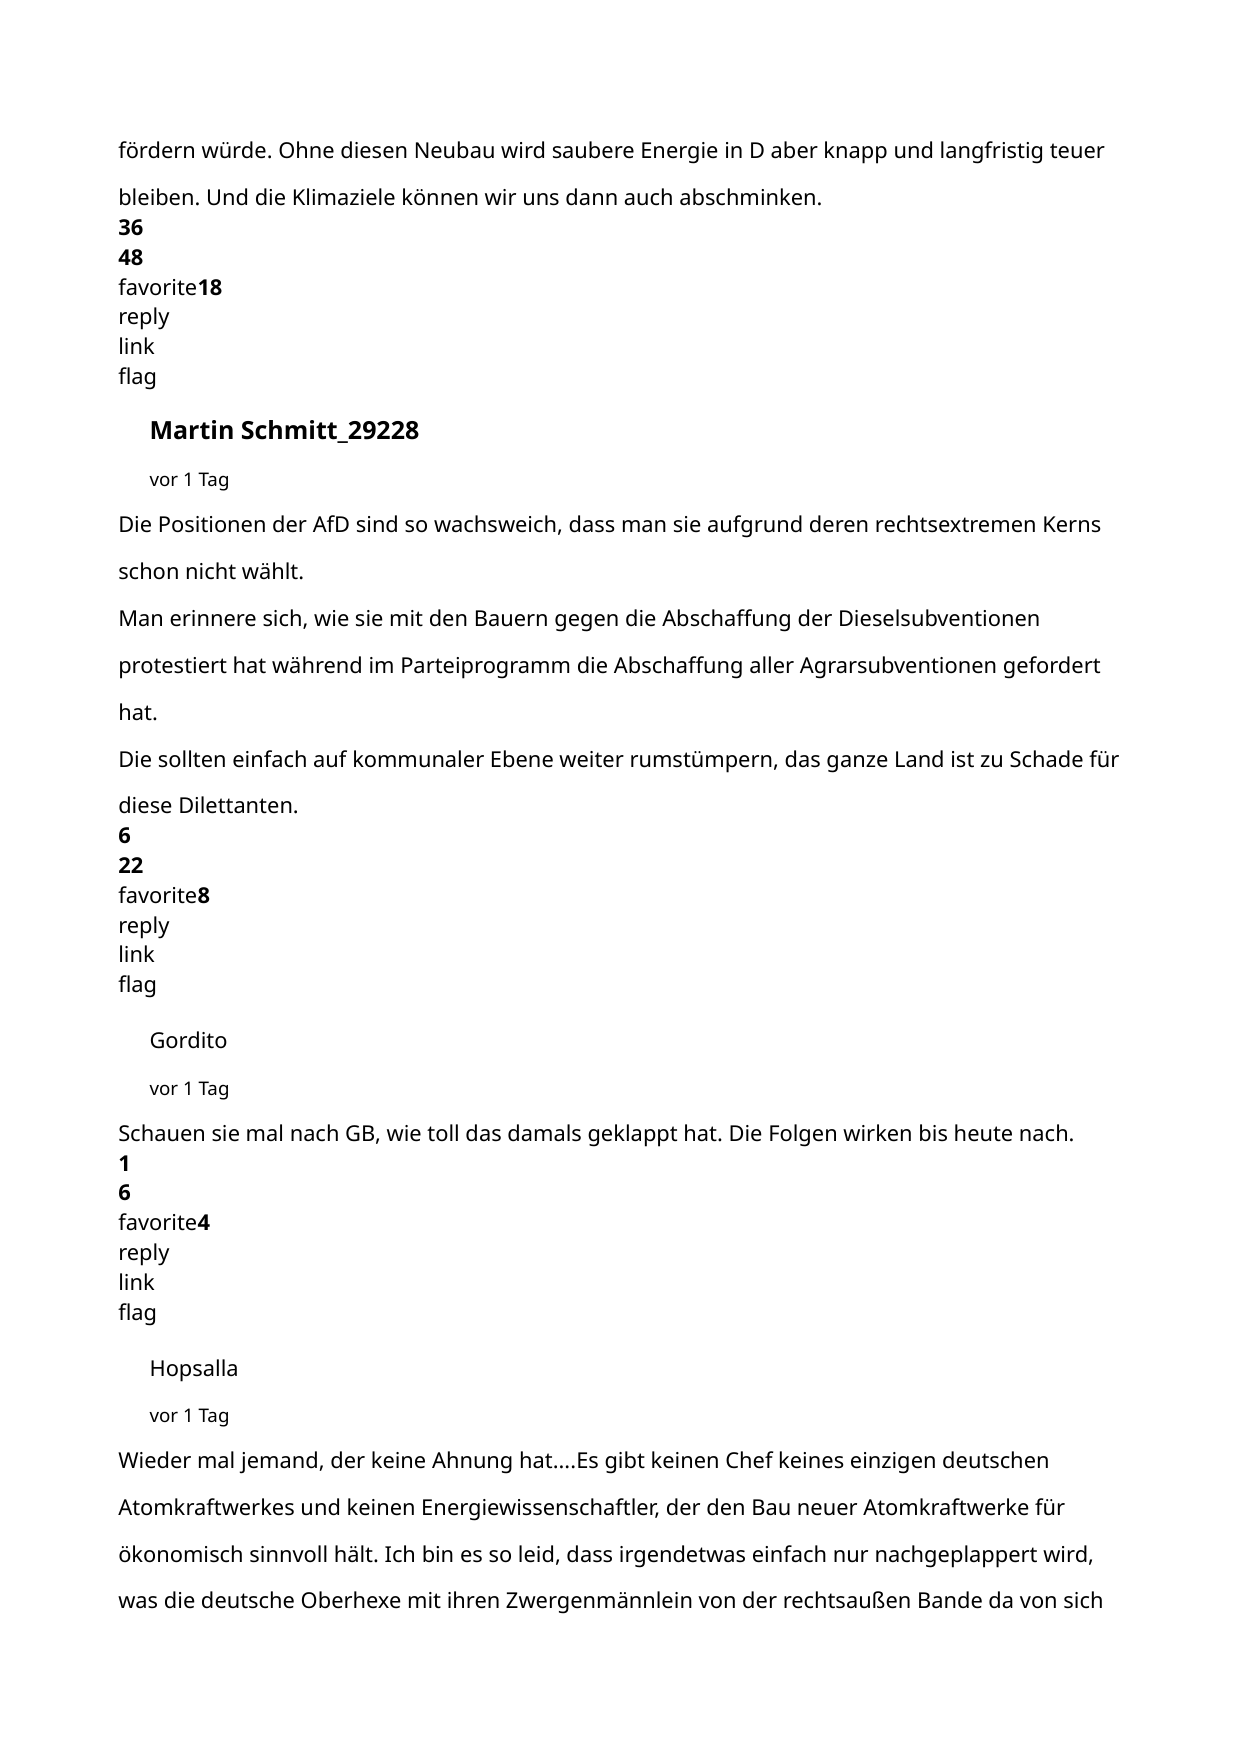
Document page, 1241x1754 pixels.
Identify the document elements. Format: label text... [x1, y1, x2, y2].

text Die Positionen der AfD sind so wachsweich, dass man sie aufgrund deren rechtsextremen Kerns schon nicht wählt. Man erinnere sich, wie sie mit den Bauern gegen die Abschaffung der Dieselsubventionen protestiert hat während im Parteiprogramm die Abschaffung aller Agrarsubventionen gefordert hat. Die sollten einfach auf kommunaler Ebene weiter rumstümpern, das ganze Land ist zu Schade für diese Dilettanten. [118, 492, 1122, 820]
text vor 1 Tag [149, 1398, 1122, 1428]
text Wieder mal jemand, der keine Ahnung hat....Es gibt keinen Chef keines einzigen deutschen Atomkraftwerkes und keinen Energiewissenschaftler, der den Bau neuer Atomkraftwerke für ökonomisch sinnvoll hält. Ich bin es so leid, dass irgendetwas einfach nur nachgeplappert wird, was die deutsche Oberhexe mit ihren Zwergenmännlein von der rechtsaußen Bande da von sich [118, 1428, 1122, 1615]
text reply [118, 301, 1122, 331]
text favorite8 [118, 880, 1122, 910]
text flag [118, 1296, 1122, 1326]
text link [118, 1267, 1122, 1296]
text favorite4 [118, 1207, 1122, 1237]
text link [118, 331, 1122, 361]
text Schauen sie mal nach GB, wie toll das damals geklappt hat. Die Folgen wirken bis heute nach. [118, 1101, 1122, 1147]
text flag [118, 361, 1122, 391]
text Martin Schmitt_29228 [149, 406, 1114, 447]
text 6 [118, 820, 1122, 850]
text Hopsalla [149, 1342, 1114, 1382]
text favorite18 [118, 271, 1122, 301]
text 1 [118, 1147, 1122, 1177]
text 36 [118, 212, 1122, 242]
text Gordito [149, 1015, 1114, 1055]
text vor 1 Tag [149, 462, 1122, 492]
text fördern würde. Ohne diesen Neubau wird saubere Energie in D aber knapp und langfristig teuer bleiben. Und die Klimaziele können wir uns dann auch abschminken. [118, 118, 1122, 212]
text reply [118, 910, 1122, 939]
text flag [118, 969, 1122, 999]
text 22 [118, 850, 1122, 880]
text 48 [118, 242, 1122, 271]
text reply [118, 1237, 1122, 1267]
text link [118, 939, 1122, 969]
text 6 [118, 1177, 1122, 1207]
text vor 1 Tag [149, 1071, 1122, 1101]
